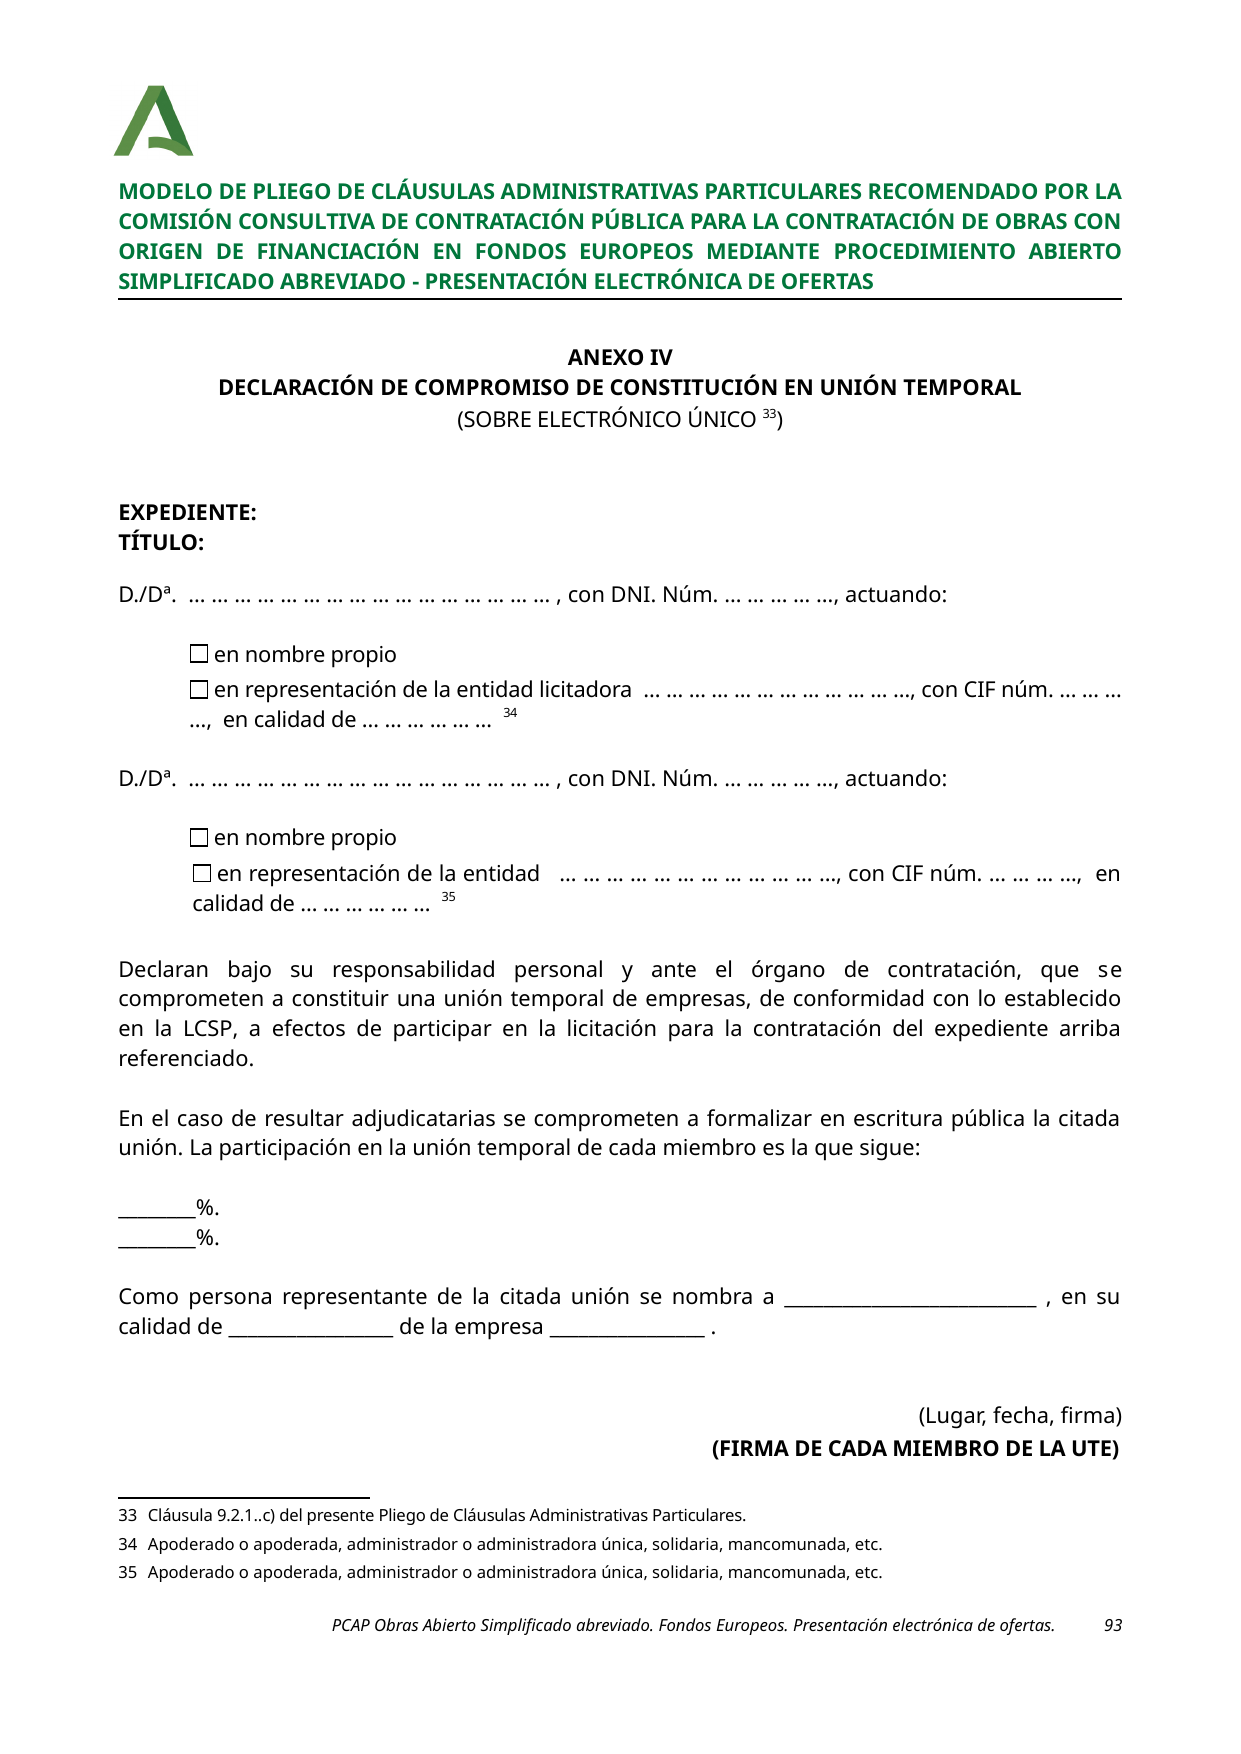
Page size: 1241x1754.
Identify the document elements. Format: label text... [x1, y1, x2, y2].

text En el caso de resultar adjudicatarias se comprometen a formalizar en escritura pública la citada unión. La participación en la unión temporal de cada miembro es la que sigue: [118, 1103, 1122, 1162]
text en nombre propio [189, 822, 1122, 852]
text ________%. [118, 1192, 1122, 1222]
text MODELO DE PLIEGO DE CLÁUSULAS ADMINISTRATIVAS PARTICULARES RECOMENDADO POR LA COMISIÓN CONSULTIVA DE CONTRATACIÓN PÚBLICA PARA LA CONTRATACIÓN DE OBRAS CON ORIGEN DE FINANCIACIÓN EN FONDOS EUROPEOS MEDIANTE PROCEDIMIENTO ABIERTO SIMPLIFICADO ABREVIADO - PRESENTACIÓN ELECTRÓNICA DE OFERTAS [118, 176, 1122, 298]
text Como persona representante de la citada unión se nombra a __________________________ , en su calidad de _________________ de la empresa ________________ . [118, 1281, 1122, 1341]
text EXPEDIENTE: [118, 497, 1122, 527]
text Apoderado o apoderada, administrador o administradora única, solidaria, mancomunada, etc. [118, 1561, 1122, 1584]
text TÍTULO: [118, 527, 1122, 556]
text DECLARACIÓN DE COMPROMISO DE CONSTITUCIÓN EN UNIÓN TEMPORAL [118, 372, 1122, 402]
text Apoderado o apoderada, administrador o administradora única, solidaria, mancomunada, etc. [118, 1532, 1122, 1555]
text Cláusula 9.2.1..c) del presente Pliego de Cláusulas Administrativas Particulares. [118, 1504, 1122, 1526]
text D./Dª. … … … … … … … … … … … … … … … … , con DNI. Núm. … … … … …, actuando: [118, 763, 1122, 793]
text (SOBRE ELECTRÓNICO ÚNICO ) [118, 402, 1122, 437]
text (FIRMA DE CADA MIEMBRO DE LA UTE) [118, 1430, 1122, 1466]
picture [109, 81, 198, 160]
text ANEXO IV [118, 342, 1122, 372]
text en representación de la entidad licitadora … … … … … … … … … … … …, con CIF núm. … … … …, en calidad de … … … … … … [189, 674, 1122, 734]
text D./Dª. … … … … … … … … … … … … … … … … , con DNI. Núm. … … … … …, actuando: [118, 579, 1122, 609]
text ________%. [118, 1222, 1122, 1252]
text en nombre propio [189, 639, 1122, 668]
text (Lugar, fecha, firma) [118, 1401, 1122, 1430]
text Declaran bajo su responsabilidad personal y ante el órgano de contratación, que se comprometen a constituir una unión temporal de empresas, de conformidad con lo establecido en la LCSP, a efectos de participar en la licitación para la contratación del expediente arriba referenciado. [118, 954, 1122, 1073]
text en representación de la entidad … … … … … … … … … … … …, con CIF núm. … … … …, en calidad de … … … … … … [192, 858, 1122, 918]
